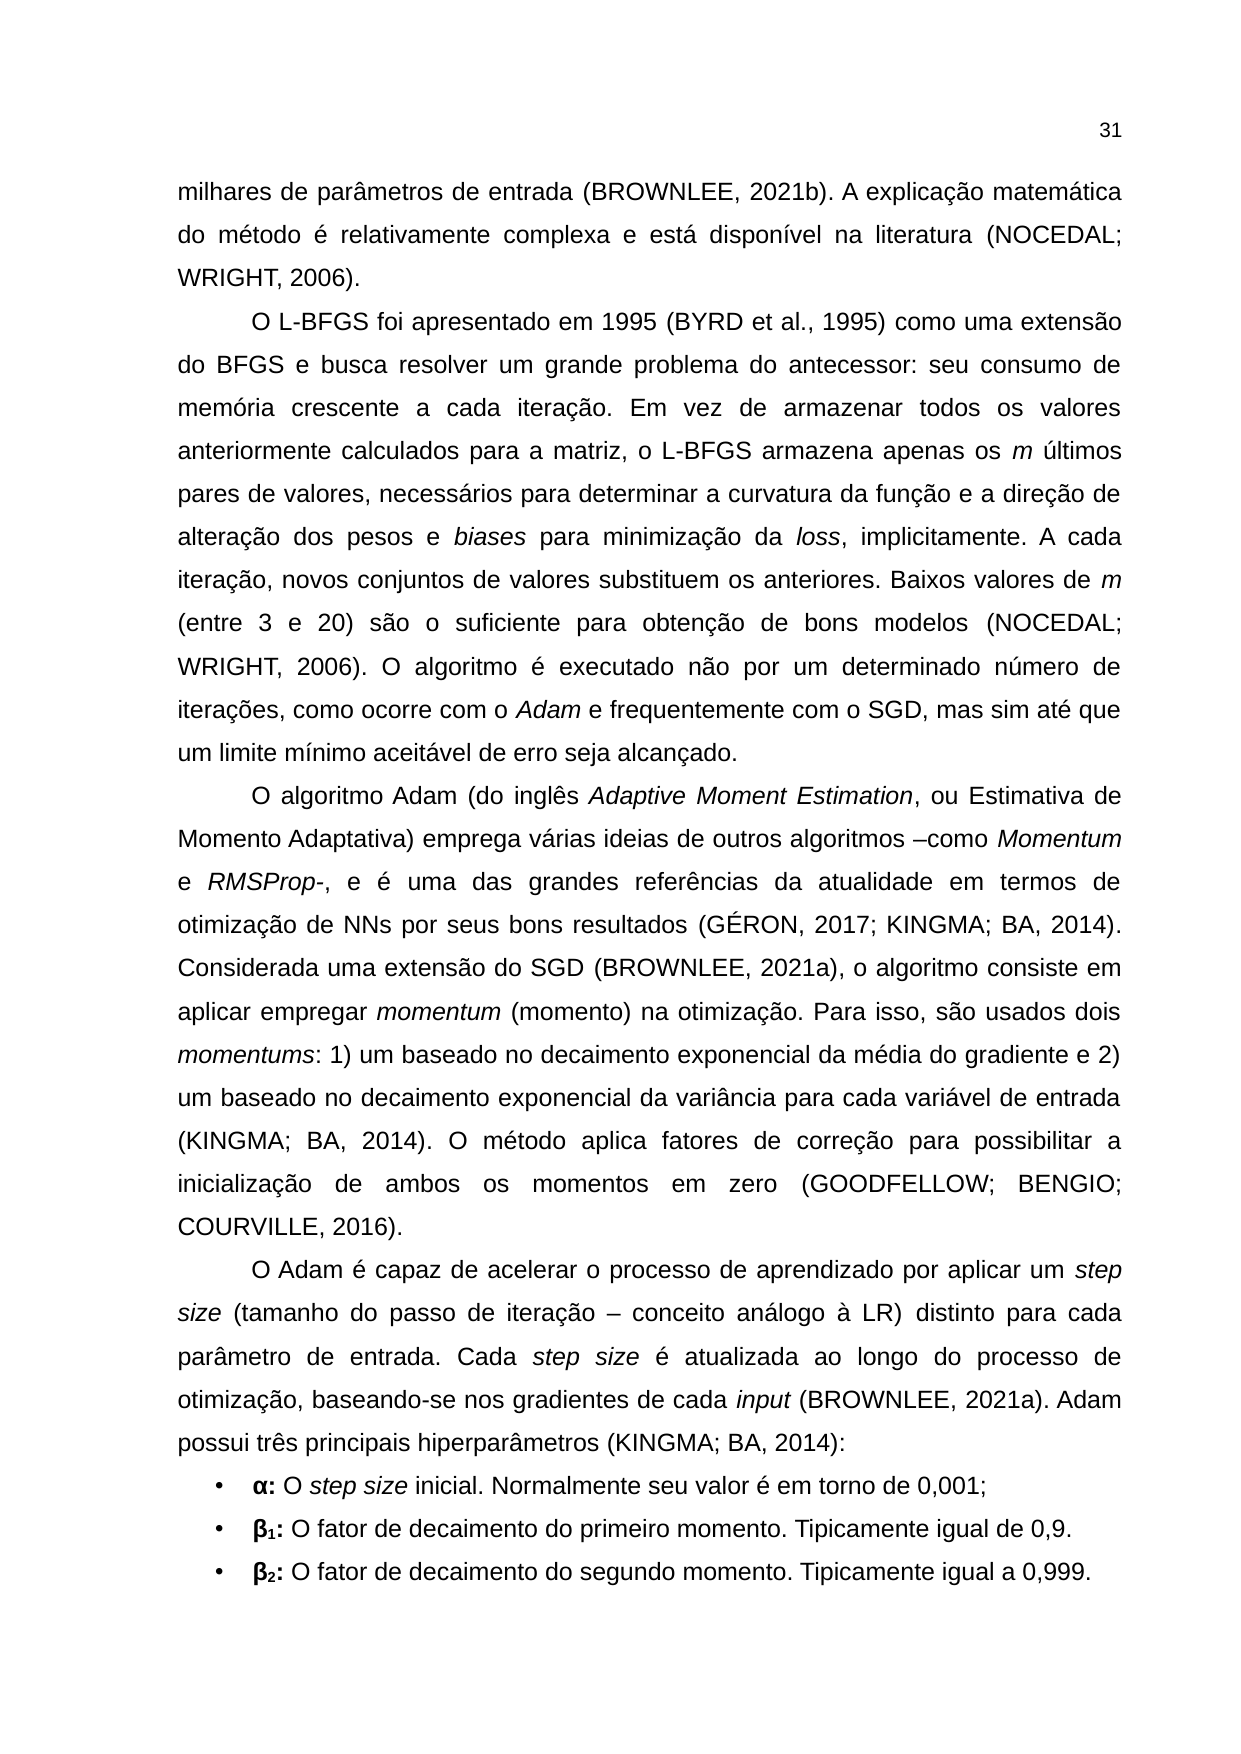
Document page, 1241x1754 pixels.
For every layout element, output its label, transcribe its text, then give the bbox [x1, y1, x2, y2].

list β1: O fator de decaimento do primeiro momento. Tipicamente igual de 0,9. [215, 1514, 1122, 1543]
list α: O step size inicial. Normalmente seu valor é em torno de 0,001; [215, 1471, 1122, 1500]
text milhares de parâmetros de entrada (BROWNLEE, 2021b). A explicação matemática do método é relativamente complexa e está disponível na literatura (NOCEDAL; WRIGHT, 2006). [177, 177, 1122, 292]
list β2: O fator de decaimento do segundo momento. Tipicamente igual a 0,999. [215, 1557, 1122, 1586]
text O algoritmo Adam (do inglês Adaptive Moment Estimation, ou Estimativa de Momento Adaptativa) emprega várias ideias de outros algoritmos –como Momentum e RMSProp-, e é uma das grandes referências da atualidade em termos de otimização de NNs por seus bons resultados (GÉRON, 2017; KINGMA; BA, 2014). Considerada uma extensão do SGD (BROWNLEE, 2021a), o algoritmo consiste em aplicar empregar momentum (momento) na otimização. Para isso, são usados dois momentums: 1) um baseado no decaimento exponencial da média do gradiente e 2) um baseado no decaimento exponencial da variância para cada variável de entrada (KINGMA; BA, 2014). O método aplica fatores de correção para possibilitar a inicialização de ambos os momentos em zero (GOODFELLOW; BENGIO; COURVILLE, 2016). [177, 781, 1122, 1241]
text O L-BFGS foi apresentado em 1995 (BYRD et al., 1995) como uma extensão do BFGS e busca resolver um grande problema do antecessor: seu consumo de memória crescente a cada iteração. Em vez de armazenar todos os valores anteriormente calculados para a matriz, o L-BFGS armazena apenas os m últimos pares de valores, necessários para determinar a curvatura da função e a direção de alteração dos pesos e biases para minimização da loss, implicitamente. A cada iteração, novos conjuntos de valores substituem os anteriores. Baixos valores de m (entre 3 e 20) são o suficiente para obtenção de bons modelos (NOCEDAL; WRIGHT, 2006). O algoritmo é executado não por um determinado número de iterações, como ocorre com o Adam e frequentemente com o SGD, mas sim até que um limite mínimo aceitável de erro seja alcançado. [177, 306, 1122, 766]
text O Adam é capaz de acelerar o processo de aprendizado por aplicar um step size (tamanho do passo de iteração – conceito análogo à LR) distinto para cada parâmetro de entrada. Cada step size é atualizada ao longo do processo de otimização, baseando-se nos gradientes de cada input (BROWNLEE, 2021a). Adam possui três principais hiperparâmetros (KINGMA; BA, 2014): [177, 1255, 1122, 1456]
